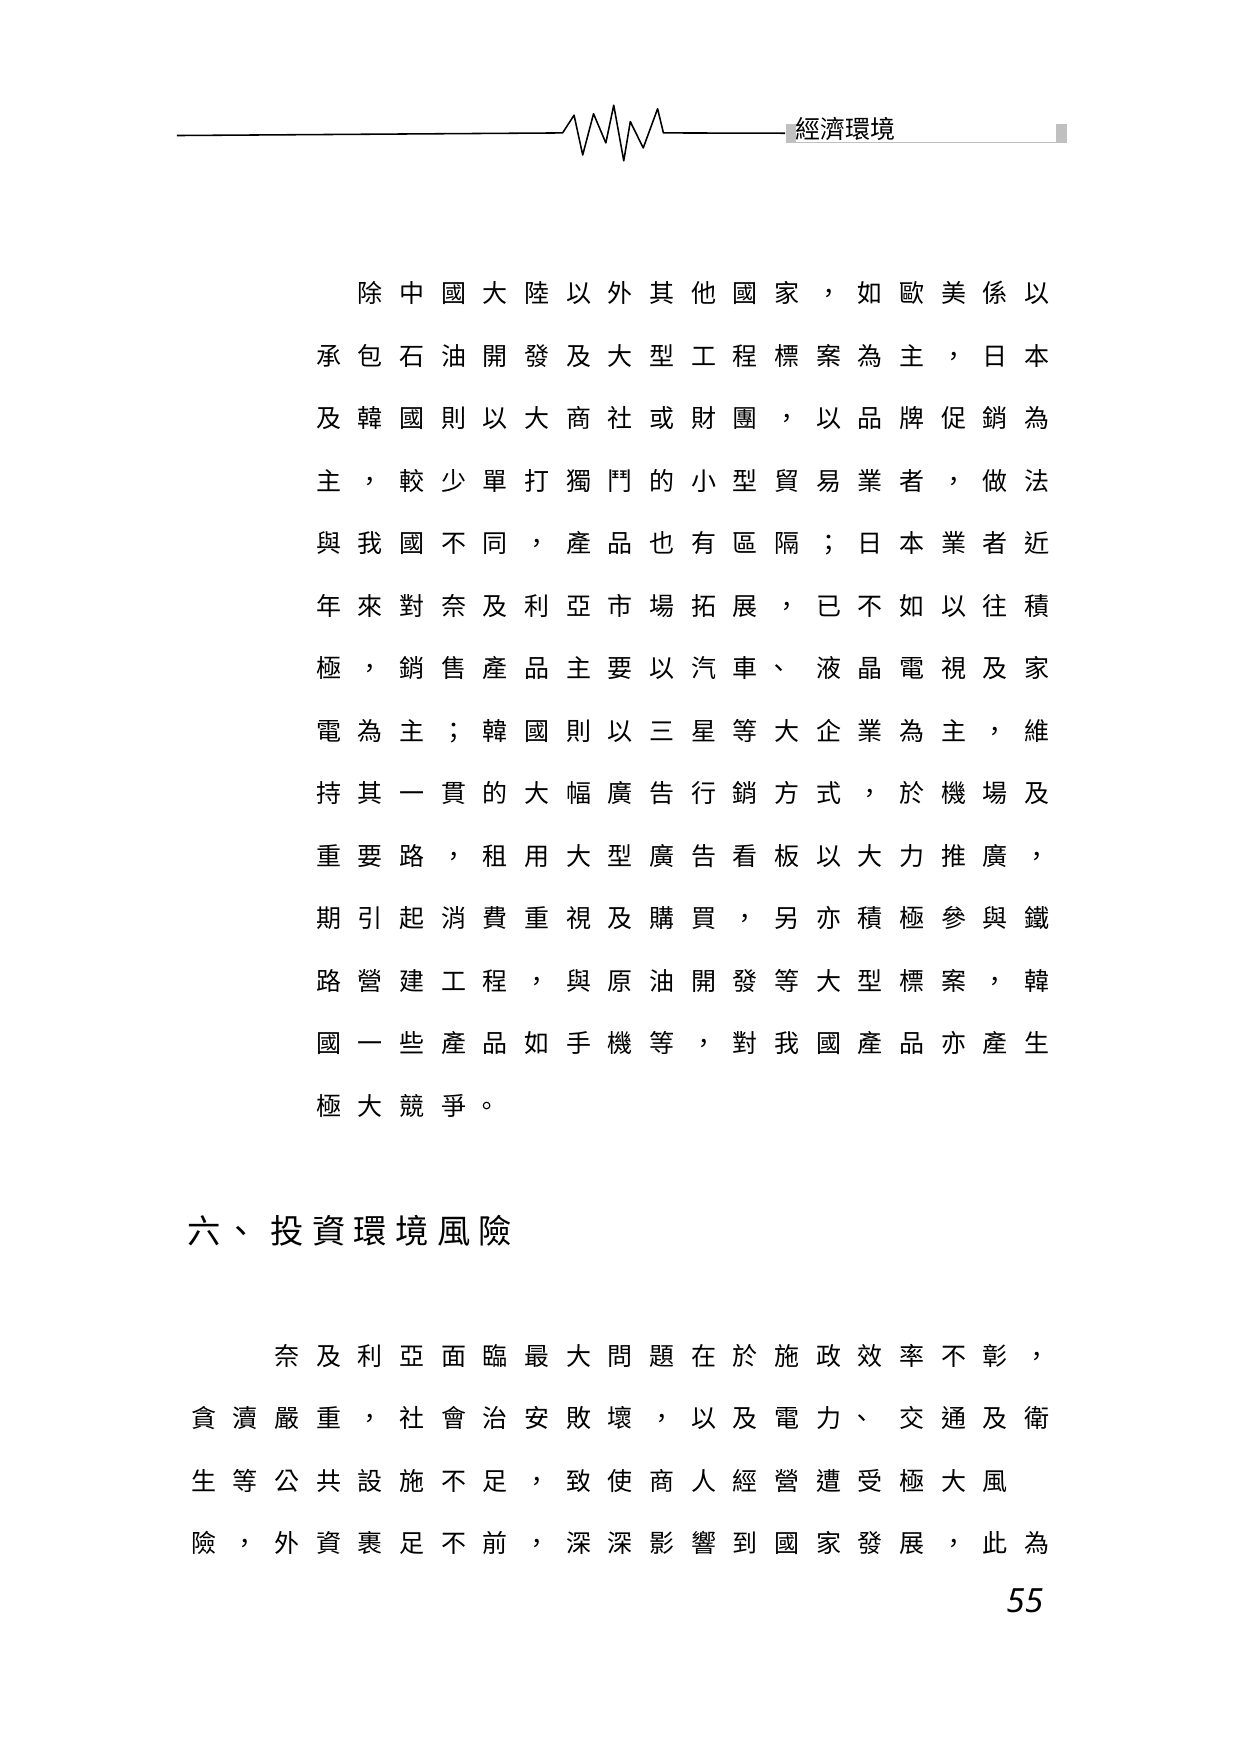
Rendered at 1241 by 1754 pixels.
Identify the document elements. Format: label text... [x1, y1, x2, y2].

text 奈及利亞面臨最大問題在於施政效率不彰，貪瀆嚴重，社會治安敗壞，以及電力、交通及衛生等公共設施不足，致使商人經營遭受極大風險，外資裹足不前，深深影響到國家發展，此為 [183, 1313, 1058, 1563]
text 六、投資環境風險 [183, 1188, 1058, 1250]
text 除中國大陸以外其他國家，如歐美係以承包石油開發及大型工程標案為主，日本及韓國則以大商社或財團，以品牌促銷為主，較少單打獨鬥的小型貿易業者，做法與我國不同，產品也有區隔；日本業者近年來對奈及利亞市場拓展，已不如以往積極，銷售產品主要以汽車、液晶電視及家電為主；韓國則以三星等大企業為主，維持其一貫的大幅廣告行銷方式，於機場及重要路，租用大型廣告看板以大力推廣，期引起消費重視及購買，另亦積極參與鐵路營建工程，與原油開發等大型標案，韓國一些產品如手機等，對我國產品亦產生極大競爭。 [281, 250, 1058, 1125]
